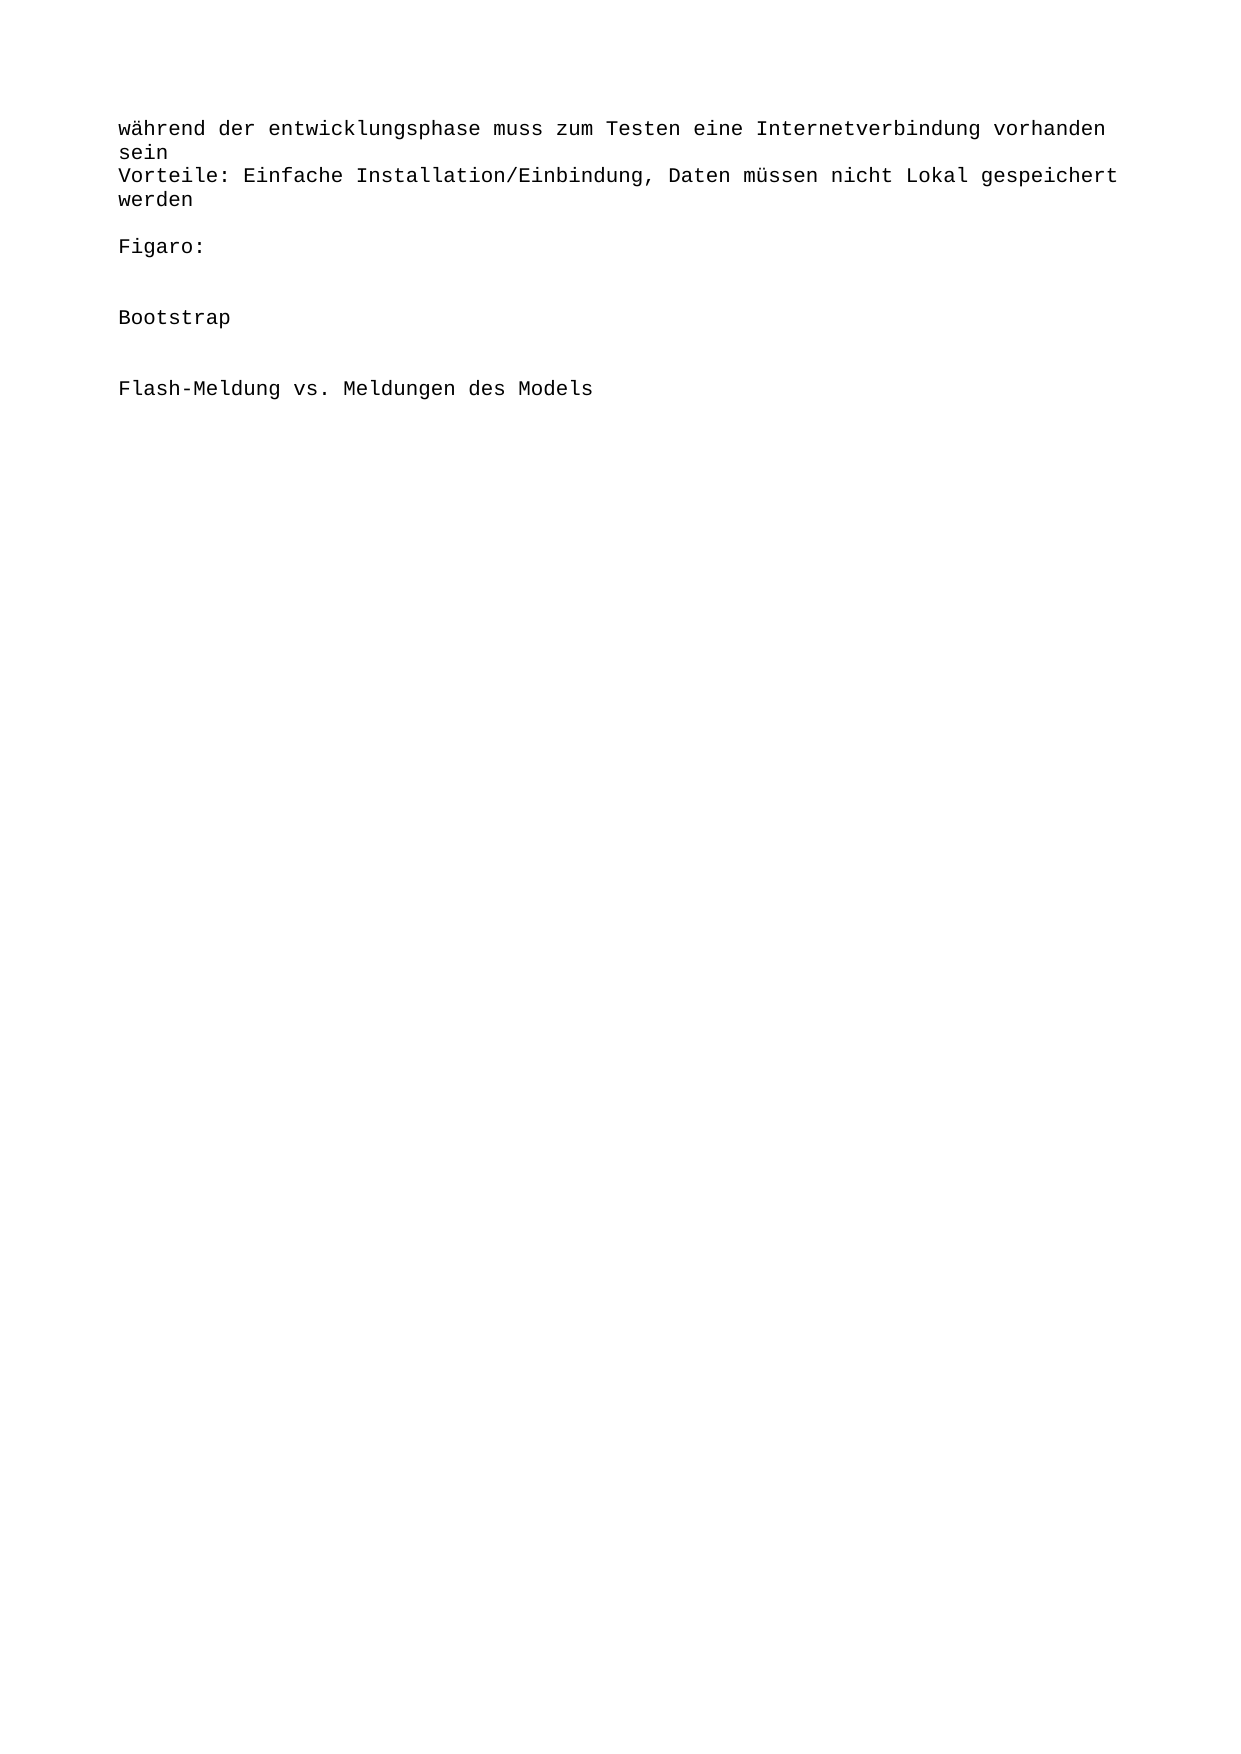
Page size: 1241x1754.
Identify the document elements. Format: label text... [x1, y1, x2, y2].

text Bootstrap [118, 307, 1122, 331]
text Flash-Meldung vs. Meldungen des Models [118, 378, 1122, 402]
text Figaro: [118, 236, 1122, 260]
text während der entwicklungsphase muss zum Testen eine Internetverbindung vorhanden sein Vorteile: Einfache Installation/Einbindung, Daten müssen nicht Lokal gespeichert werden [118, 118, 1122, 213]
